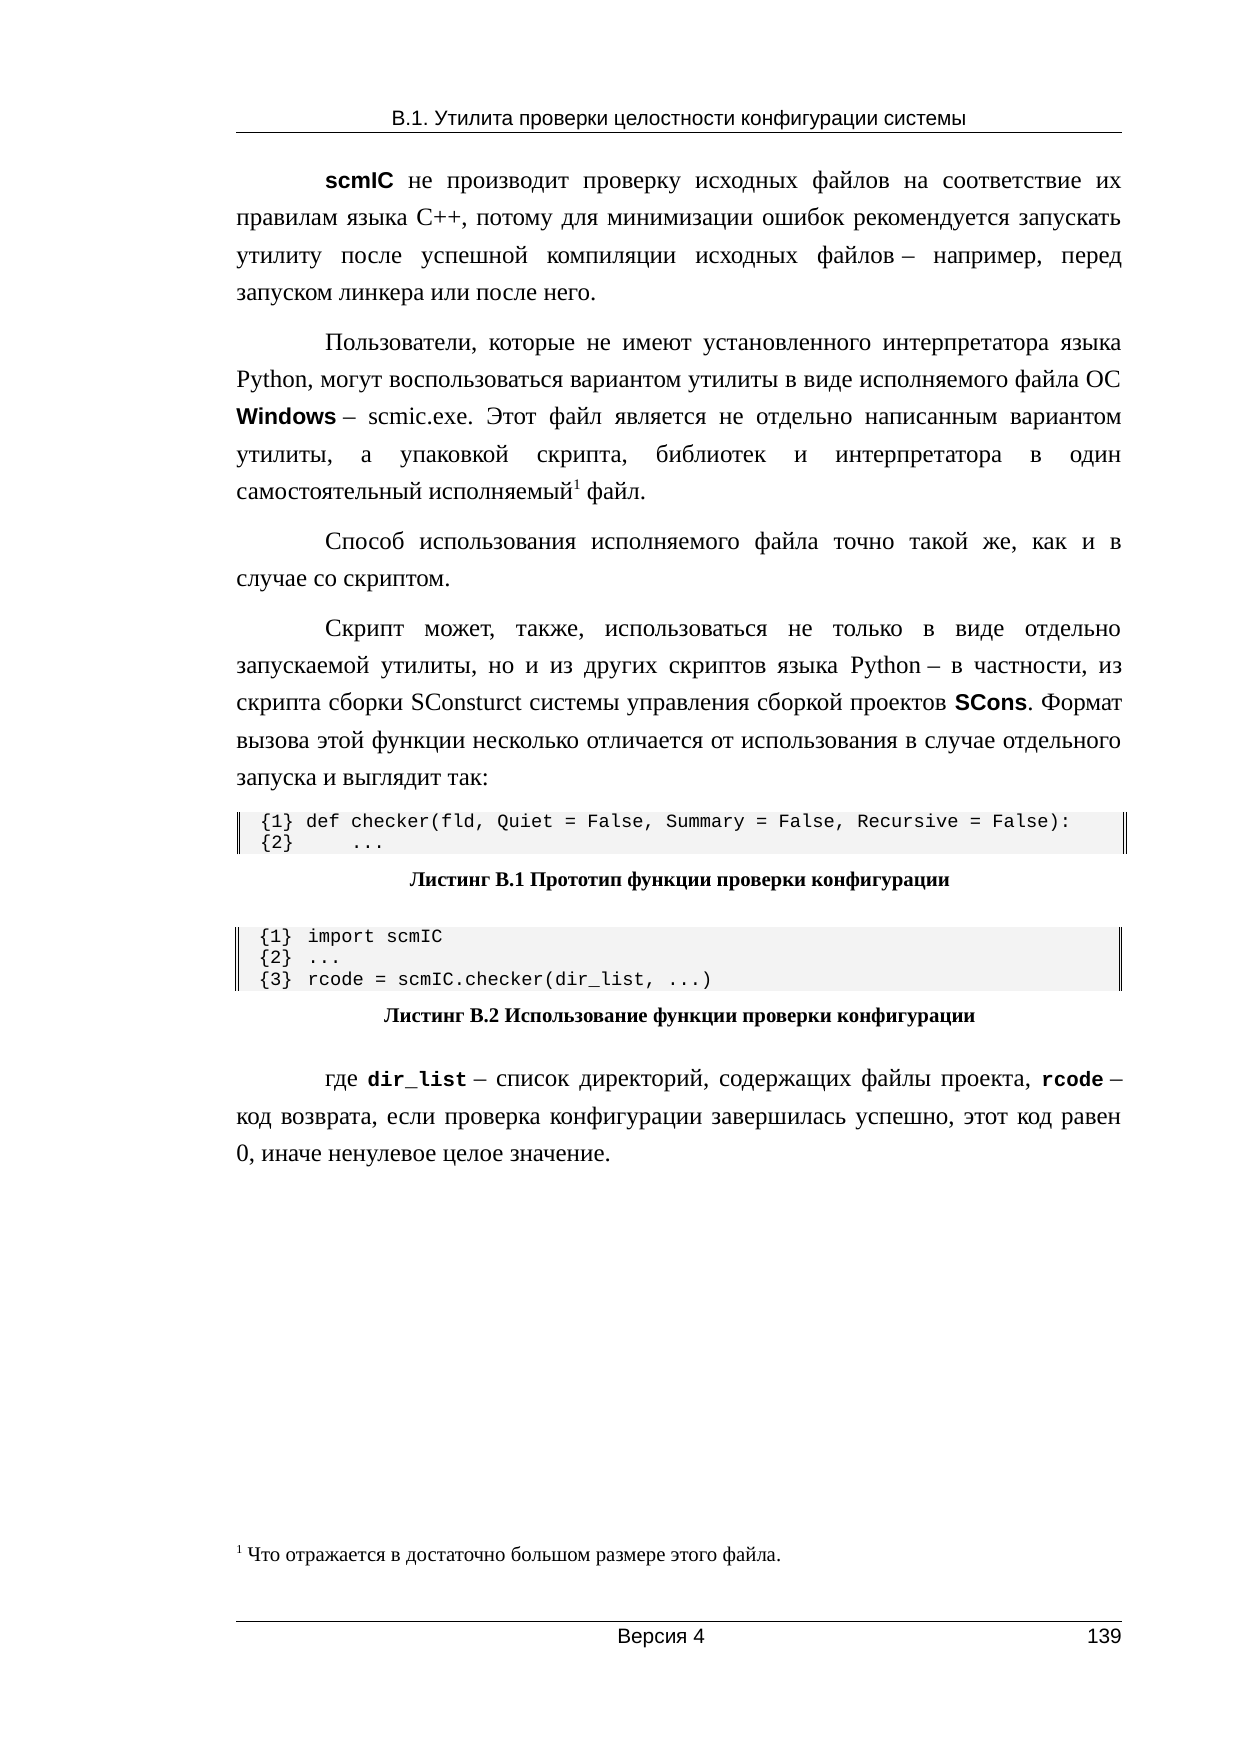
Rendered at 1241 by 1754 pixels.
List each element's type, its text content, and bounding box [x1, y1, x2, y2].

list import scmIC [239, 927, 1119, 948]
list ... [240, 833, 1123, 854]
text Способ использования исполняемого файла точно такой же, как и в случае со скриптом. [236, 526, 1122, 592]
list def checker(fld, Quiet = False, Summary = False, Recursive = False): [240, 812, 1123, 833]
text Что отражается в достаточно большом размере этого файла. [236, 1542, 1122, 1566]
text Листинг B.1 Прототип функции проверки конфигурации [237, 867, 1122, 891]
text Пользователи, которые не имеют установленного интерпретатора языка Python, могут воспользоваться вариантом утилиты в виде исполняемого файла ОС Windows – scmic.exe. Этот файл является не отдельно написанным вариантом утилиты, а упаковкой скрипта, библиотек и интерпретатора в один самостоятельный исполняемый файл. [236, 327, 1122, 505]
text Скрипт может, также, использоваться не только в виде отдельно запускаемой утилиты, но и из других скриптов языка Python – в частности, из скрипта сборки SConsturct системы управления сборкой проектов SCons. Формат вызова этой функции несколько отличается от использования в случае отдельного запуска и выглядит так: [236, 613, 1122, 791]
list ... [239, 948, 1119, 969]
text Листинг B.2 Использование функции проверки конфигурации [237, 1003, 1122, 1027]
text scmIC не производит проверку исходных файлов на соответствие их правилам языка С++, потому для минимизации ошибок рекомендуется запускать утилиту после успешной компиляции исходных файлов – например, перед запуском линкера или после него. [236, 165, 1122, 306]
list rcode = scmIC.checker(dir_list, ...) [239, 969, 1119, 991]
text где dir_list – список директорий, содержащих файлы проекта, rcode – код возврата, если проверка конфигурации завершилась успешно, этот код равен 0, иначе ненулевое целое значение. [236, 1063, 1122, 1167]
